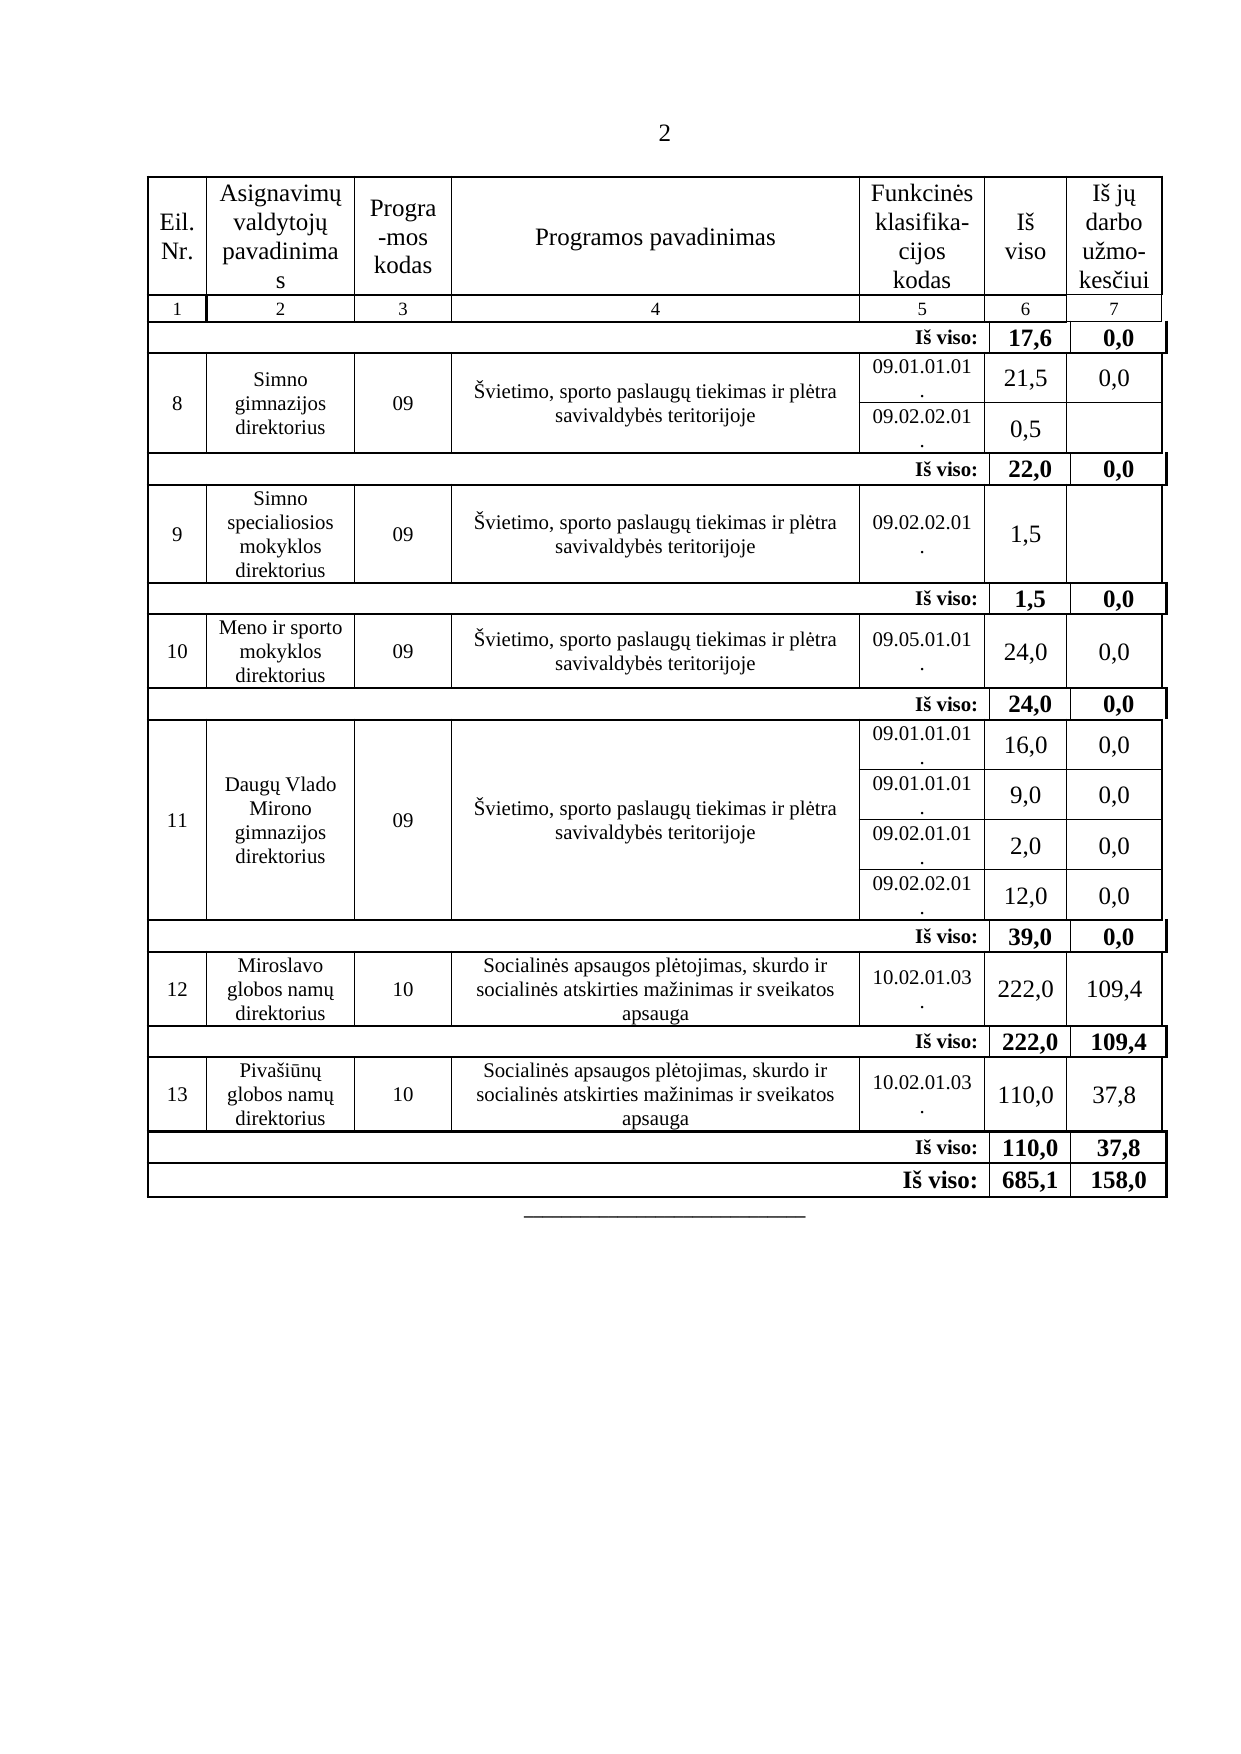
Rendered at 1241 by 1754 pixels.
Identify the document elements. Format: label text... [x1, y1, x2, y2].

table_cell 109,4 [1067, 953, 1161, 1025]
table_cell 21,5 [985, 354, 1066, 402]
table_cell 10.02.01.03. [860, 1058, 984, 1130]
table_cell 8 [149, 354, 206, 452]
table_cell Miroslavo globos namų direktorius [207, 953, 354, 1025]
table_cell Iš viso: [149, 921, 989, 951]
table_cell [1189, 352, 1194, 402]
table_cell 0,0 [1071, 452, 1165, 483]
table_cell Iš viso: [149, 1164, 989, 1196]
table_cell 0,0 [1071, 584, 1165, 613]
table_cell 09.01.01.01. [860, 721, 984, 769]
table_cell [1189, 869, 1194, 919]
table_cell 0,0 [1067, 721, 1161, 769]
table_cell Simno gimnazijos direktorius [207, 354, 354, 452]
table_cell 09.02.02.01. [860, 870, 984, 919]
table_header Asignavimų valdytojų pavadinimas [207, 178, 354, 294]
table_cell Iš viso: [149, 323, 989, 352]
table_cell [1163, 869, 1189, 919]
table_cell [1189, 613, 1194, 687]
table_cell 09 [355, 354, 451, 452]
table_cell 1 [149, 296, 205, 321]
table_cell [1168, 1025, 1194, 1056]
table_cell 13 [149, 1058, 206, 1130]
table_cell 5 [860, 296, 984, 321]
table_header Programos pavadinimas [452, 178, 859, 294]
text ______________________________ [148, 1198, 1181, 1220]
table_cell 0,0 [1067, 354, 1161, 402]
table_cell [1067, 486, 1161, 582]
table_cell Iš viso: [149, 689, 989, 718]
table_cell 7 [1067, 295, 1161, 321]
table_cell Meno ir sporto mokyklos direktorius [207, 615, 354, 687]
table_cell 9 [149, 486, 206, 582]
table_cell [1163, 613, 1189, 687]
table_cell 09.01.01.01. [860, 770, 984, 819]
table_header [1166, 176, 1189, 208]
table_header [1189, 176, 1194, 208]
table_cell 10 [355, 953, 451, 1025]
table_cell [1163, 819, 1189, 869]
table_cell 09.01.01.01. [860, 354, 984, 402]
table_cell 0,5 [985, 403, 1066, 452]
table_cell [1168, 1162, 1194, 1196]
table_cell [1189, 769, 1194, 819]
table_cell 6 [985, 296, 1066, 321]
table_cell Daugų Vlado Mirono gimnazijos direktorius [207, 721, 354, 919]
table_header Eil. Nr. [149, 178, 206, 294]
table_cell [1163, 402, 1189, 452]
table_cell 0,0 [1067, 770, 1161, 819]
table_cell 110,0 [985, 1058, 1066, 1130]
table_cell [1163, 719, 1189, 769]
table_cell 24,0 [990, 689, 1070, 718]
table_cell [1168, 321, 1194, 352]
table_cell [1189, 951, 1194, 1025]
table_cell [1163, 352, 1189, 402]
table_cell Pivašiūnų globos namų direktorius [207, 1058, 354, 1130]
table_cell 1,5 [985, 486, 1066, 582]
table_header Progra-mos kodas [355, 178, 451, 294]
table_cell 222,0 [985, 953, 1066, 1025]
table_cell Socialinės apsaugos plėtojimas, skurdo ir socialinės atskirties mažinimas ir sveikatos apsauga [452, 1058, 859, 1130]
table_header Iš viso [985, 178, 1066, 294]
table_cell 4 [452, 296, 859, 321]
table_cell 12 [149, 953, 206, 1025]
table_cell [1163, 209, 1189, 294]
table_cell 2,0 [985, 820, 1066, 869]
table_cell 0,0 [1071, 689, 1165, 718]
table_cell Simno specialiosios mokyklos direktorius [207, 486, 354, 582]
table_cell Socialinės apsaugos plėtojimas, skurdo ir socialinės atskirties mažinimas ir sveikatos apsauga [452, 953, 859, 1025]
table_cell [1168, 1130, 1194, 1162]
table_cell 222,0 [990, 1027, 1070, 1056]
table_cell 16,0 [985, 721, 1066, 769]
table_cell 37,8 [1071, 1133, 1165, 1162]
table_cell Iš viso: [149, 1027, 989, 1056]
table_cell Iš viso: [149, 454, 989, 483]
table_cell 09.02.02.01. [860, 486, 984, 582]
table_cell 09 [355, 486, 451, 582]
table_cell 22,0 [990, 454, 1070, 483]
table_cell 09 [355, 721, 451, 919]
table_cell 39,0 [990, 921, 1070, 951]
table_cell 0,0 [1067, 870, 1161, 919]
table_cell 10.02.01.03. [860, 953, 984, 1025]
table_cell 10 [149, 615, 206, 687]
table_cell Švietimo, sporto paslaugų tiekimas ir plėtra savivaldybės teritorijoje [452, 354, 859, 452]
table_cell [1189, 484, 1194, 582]
table_cell [1189, 402, 1194, 452]
table_cell Švietimo, sporto paslaugų tiekimas ir plėtra savivaldybės teritorijoje [452, 721, 859, 919]
table_cell 09.02.02.01. [860, 403, 984, 452]
table_cell Iš viso: [149, 584, 989, 613]
table_cell [1189, 1056, 1194, 1130]
table_cell 0,0 [1067, 820, 1161, 869]
table_cell 10 [355, 1058, 451, 1130]
table_cell [1168, 582, 1194, 613]
table_cell 110,0 [990, 1133, 1070, 1162]
table_cell 1,5 [990, 584, 1070, 613]
table_cell 9,0 [985, 770, 1066, 819]
table_cell 09 [355, 615, 451, 687]
table_cell 685,1 [990, 1164, 1070, 1196]
table_cell [1163, 484, 1189, 582]
table_cell [1067, 403, 1161, 452]
table_cell 3 [355, 296, 451, 321]
table_header Iš jų darbo užmo-kesčiui [1067, 178, 1161, 294]
table_cell 2 [208, 296, 354, 321]
table_cell [1163, 769, 1189, 819]
table_cell [1162, 294, 1189, 321]
table_cell 0,0 [1071, 919, 1165, 951]
table_cell 11 [149, 721, 206, 919]
table_cell [1163, 951, 1189, 1025]
table_cell 24,0 [985, 615, 1066, 687]
table_cell [1189, 819, 1194, 869]
table_cell 17,6 [990, 322, 1070, 352]
table_cell 0,0 [1067, 615, 1161, 687]
table_cell [1189, 719, 1194, 769]
table_cell [1168, 452, 1194, 483]
table_cell 158,0 [1071, 1164, 1165, 1196]
table_cell [1168, 687, 1194, 718]
table_cell Švietimo, sporto paslaugų tiekimas ir plėtra savivaldybės teritorijoje [452, 615, 859, 687]
table_cell [1163, 1056, 1189, 1130]
table_cell 37,8 [1067, 1058, 1161, 1130]
table_cell [1189, 294, 1194, 321]
table_cell 12,0 [985, 870, 1066, 919]
table_cell 0,0 [1071, 321, 1165, 352]
table_cell [1168, 919, 1194, 951]
table_cell [1189, 209, 1194, 294]
table_header Funkcinės klasifika-cijos kodas [860, 178, 984, 294]
table_cell 09.05.01.01. [860, 615, 984, 687]
table_cell 109,4 [1071, 1027, 1165, 1056]
table_cell 09.02.01.01. [860, 820, 984, 869]
table_cell Švietimo, sporto paslaugų tiekimas ir plėtra savivaldybės teritorijoje [452, 486, 859, 582]
table_cell Iš viso: [149, 1133, 989, 1162]
